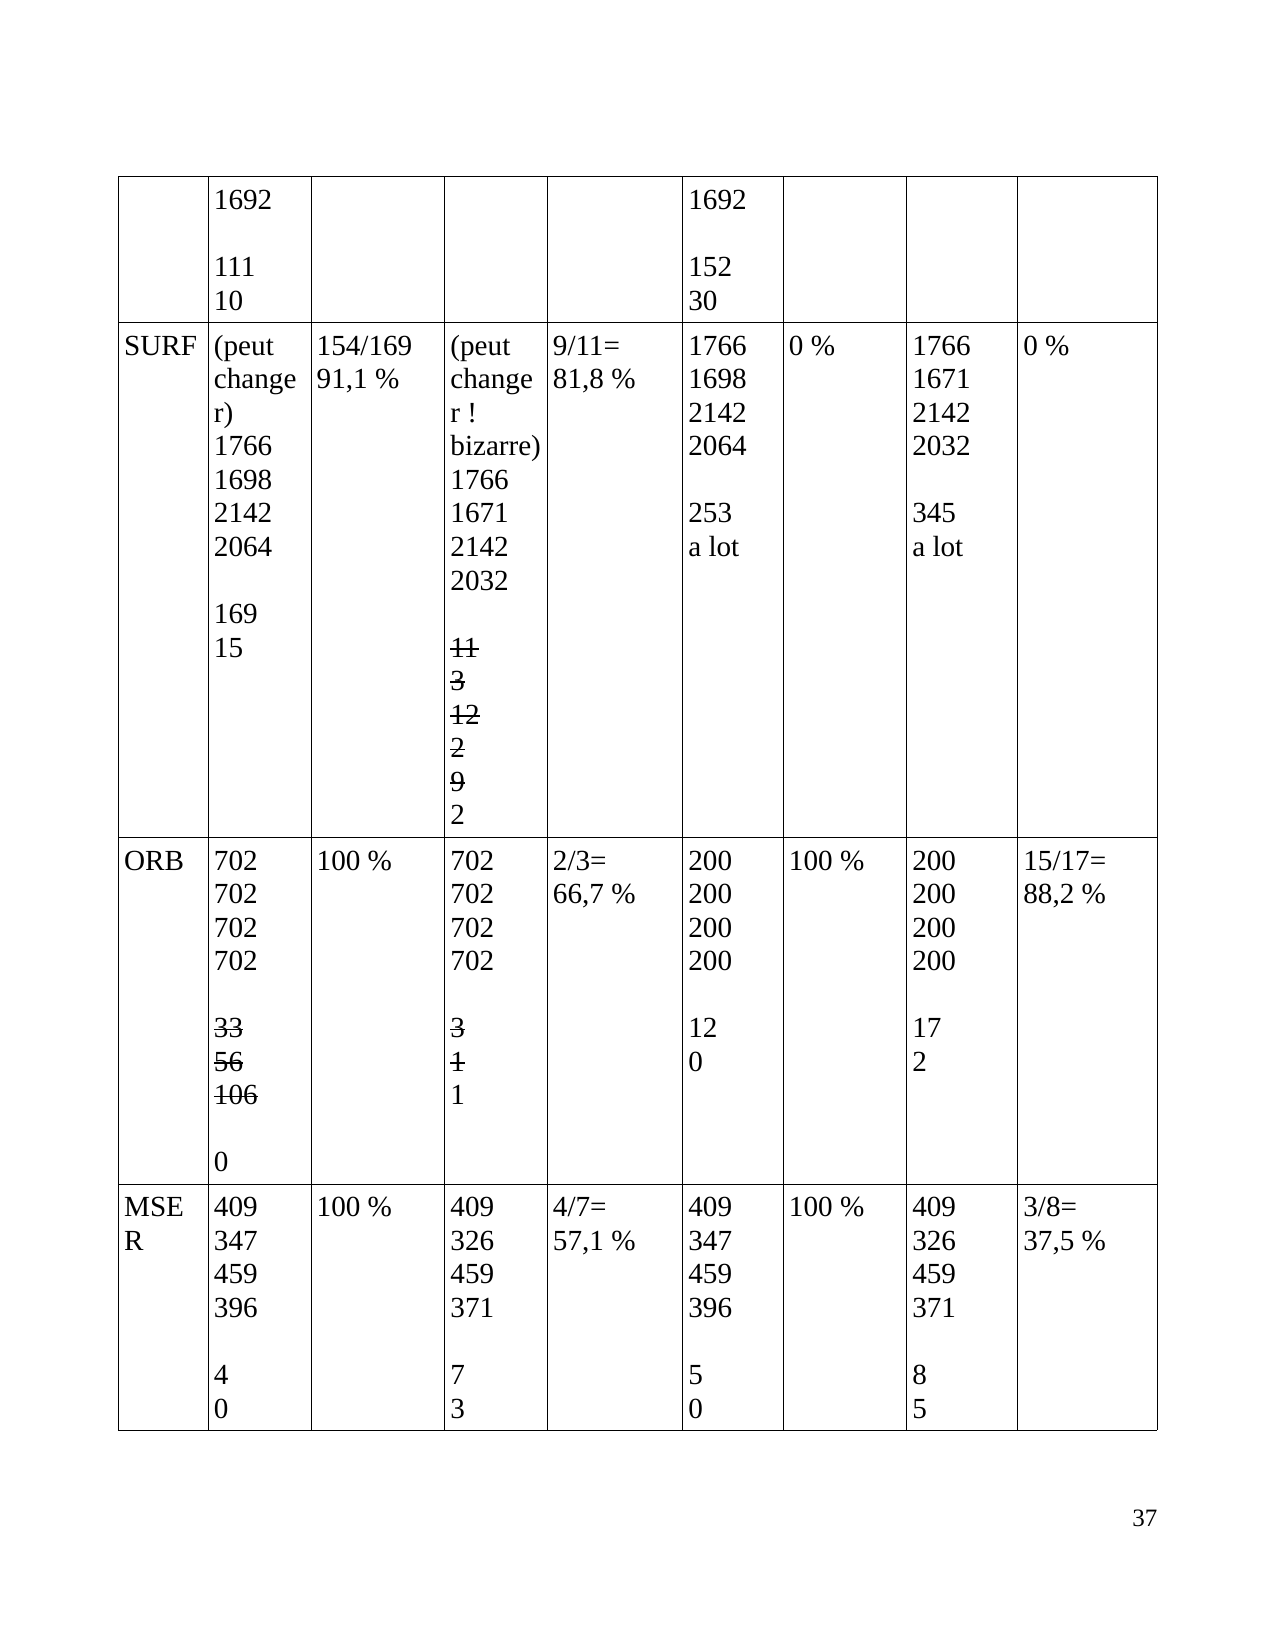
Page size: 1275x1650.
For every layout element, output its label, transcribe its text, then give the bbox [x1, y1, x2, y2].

table_cell 100 % [784, 838, 906, 1184]
table_cell 409 326 459 371 7 3 [445, 1185, 547, 1430]
table_cell [312, 177, 444, 322]
table_cell 200 200 200 200 12 0 [683, 838, 783, 1184]
table_cell [445, 177, 547, 322]
table_cell 100 % [312, 1185, 444, 1430]
table_cell 154/169 91,1 % [312, 323, 444, 837]
table_cell 409 326 459 371 8 5 [907, 1185, 1017, 1430]
table_cell 409 347 459 396 5 0 [683, 1185, 783, 1430]
table_cell 702 702 702 702 33 56 106 0 [209, 838, 311, 1184]
table_cell [119, 177, 208, 322]
table_cell 409 347 459 396 4 0 [209, 1185, 311, 1430]
table_cell [548, 177, 682, 322]
table_cell SURF [119, 323, 208, 837]
table_cell 702 702 702 702 3 1 1 [445, 838, 547, 1184]
table_cell 1766 1698 2142 2064 253 a lot [683, 323, 783, 837]
table_cell 2/3= 66,7 % [548, 838, 682, 1184]
table_cell 1766 1671 2142 2032 345 a lot [907, 323, 1017, 837]
table_cell (peut changer ! bizarre) 1766 1671 2142 2032 11 3 12 2 9 2 [445, 323, 547, 837]
table_cell [907, 177, 1017, 322]
table_cell 1692 111 10 [209, 177, 311, 322]
table_cell 15/17= 88,2 % [1018, 838, 1157, 1184]
table_cell MSER [119, 1185, 208, 1430]
table_cell 1692 152 30 [683, 177, 783, 322]
table_cell [784, 177, 906, 322]
table_cell 3/8= 37,5 % [1018, 1185, 1157, 1430]
table_cell 0 % [784, 323, 906, 837]
table_cell 9/11= 81,8 % [548, 323, 682, 837]
table_cell 100 % [312, 838, 444, 1184]
table_cell (peut changer) 1766 1698 2142 2064 169 15 [209, 323, 311, 837]
table_cell 0 % [1018, 323, 1157, 837]
table_cell 4/7= 57,1 % [548, 1185, 682, 1430]
table_cell [1018, 177, 1157, 322]
table_cell 100 % [784, 1185, 906, 1430]
table_cell ORB [119, 838, 208, 1184]
table_cell 200 200 200 200 17 2 [907, 838, 1017, 1184]
